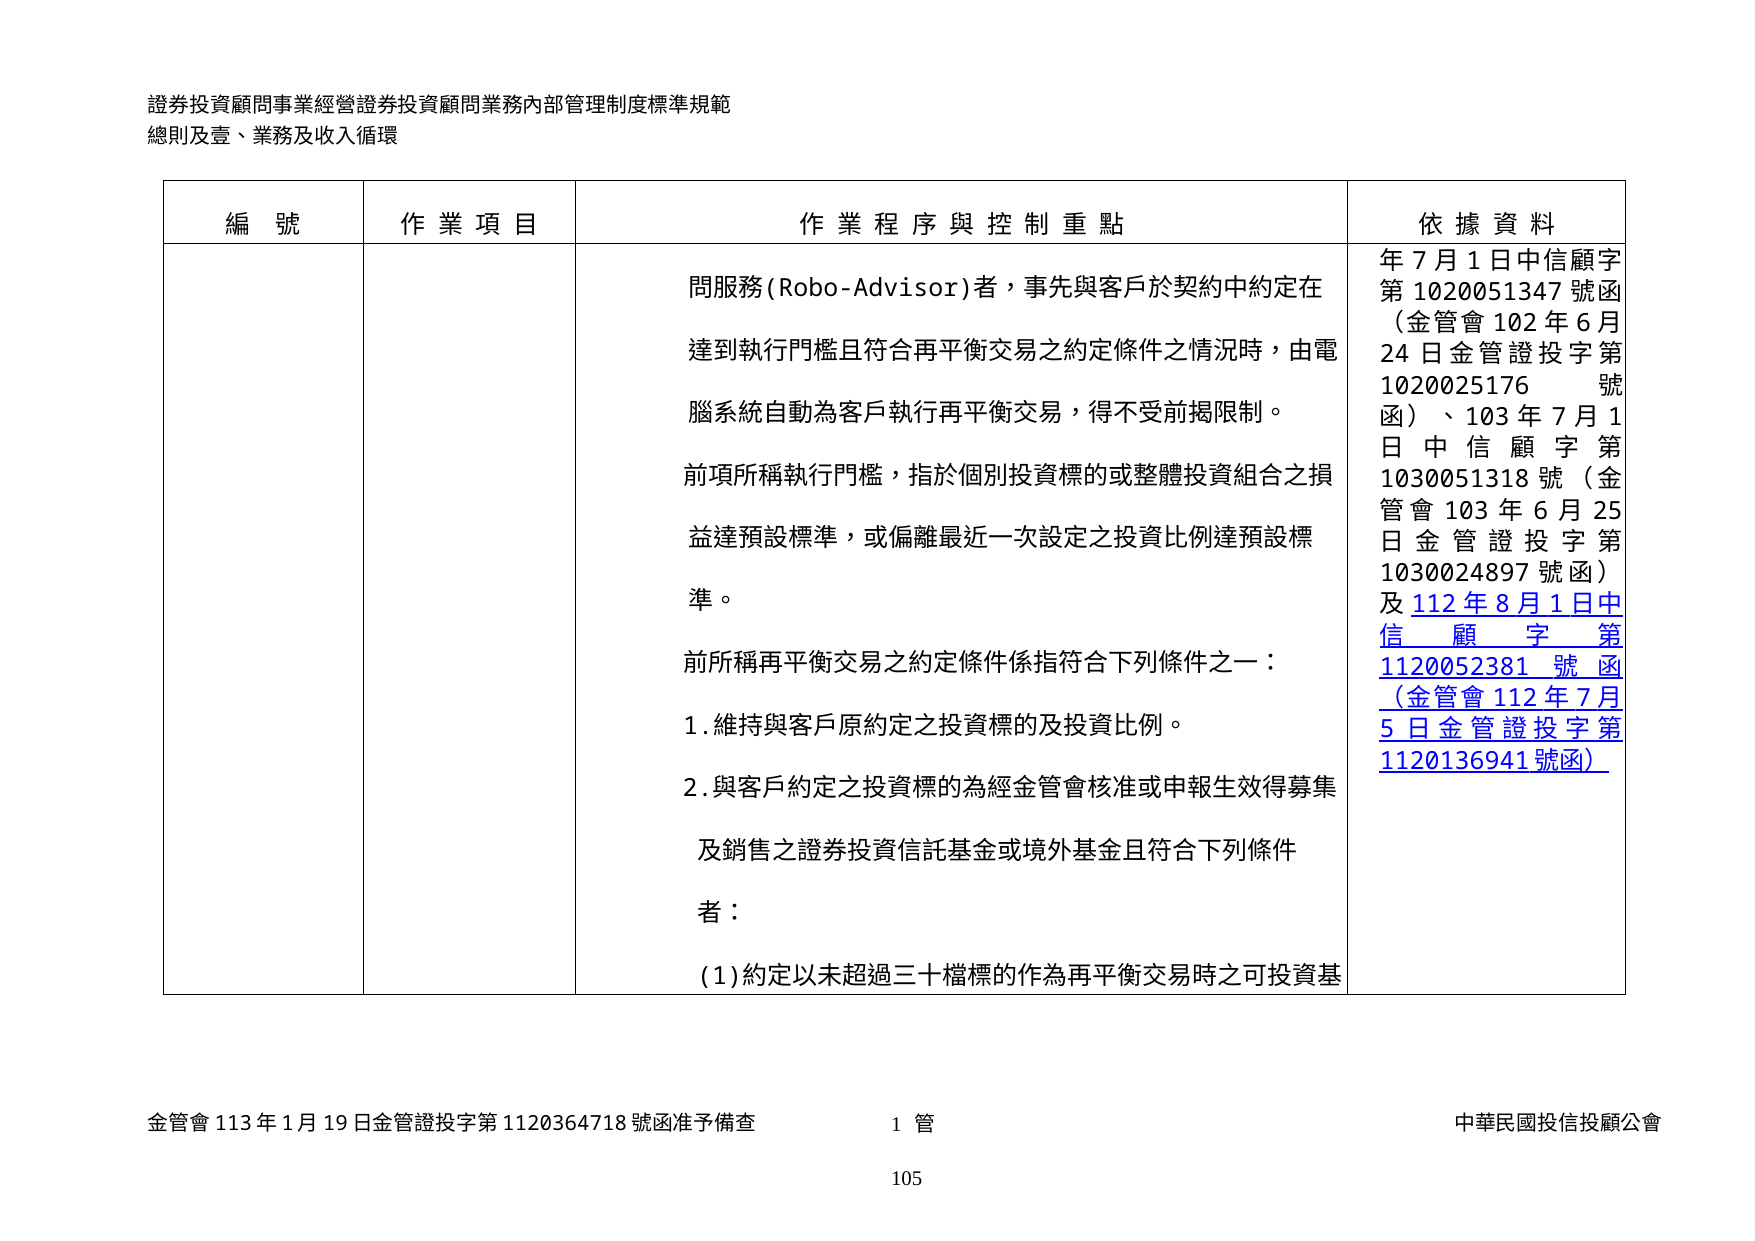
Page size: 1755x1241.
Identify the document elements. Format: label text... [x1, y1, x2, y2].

table_cell 年7月1日中信顧字第1020051347號函（金管會102年6月24日金管證投字第1020025176號函）、103年7月1日中信顧字第1030051318號（金管會103年6月25日金管證投字第1030024897號函）及112年8月1日中信顧字第1120052381號函（金管會112年7月5日金管證投字第1120136941號函） [1348, 244, 1625, 994]
table_header 依 據 資 料 [1348, 181, 1625, 243]
table_cell [364, 244, 575, 994]
table_header 編 號 [164, 181, 363, 243]
table_header 作 業 項 目 [364, 181, 575, 243]
table_cell 問服務(Robo-Advisor)者，事先與客戶於契約中約定在達到執行門檻且符合再平衡交易之約定條件之情況時，由電腦系統自動為客戶執行再平衡交易，得不受前揭限制。 前項所稱執行門檻，指於個別投資標的或整體投資組合之損益達預設標準，或偏離最近一次設定之投資比例達預設標準。 前所稱再平衡交易之約定條件係指符合下列條件之一： 1.維持與客戶原約定之投資標的及投資比例。 2.與客戶約定之投資標的為經金管會核准或申報生效得募集及銷售之證券投資信託基金或境外基金且符合下列條件者： (1)約定以未超過三十檔標的作為再平衡交易時之可投資基 [576, 244, 1347, 994]
table_header 作 業 程 序 與 控 制 重 點 [576, 181, 1347, 243]
table_cell [164, 244, 363, 994]
